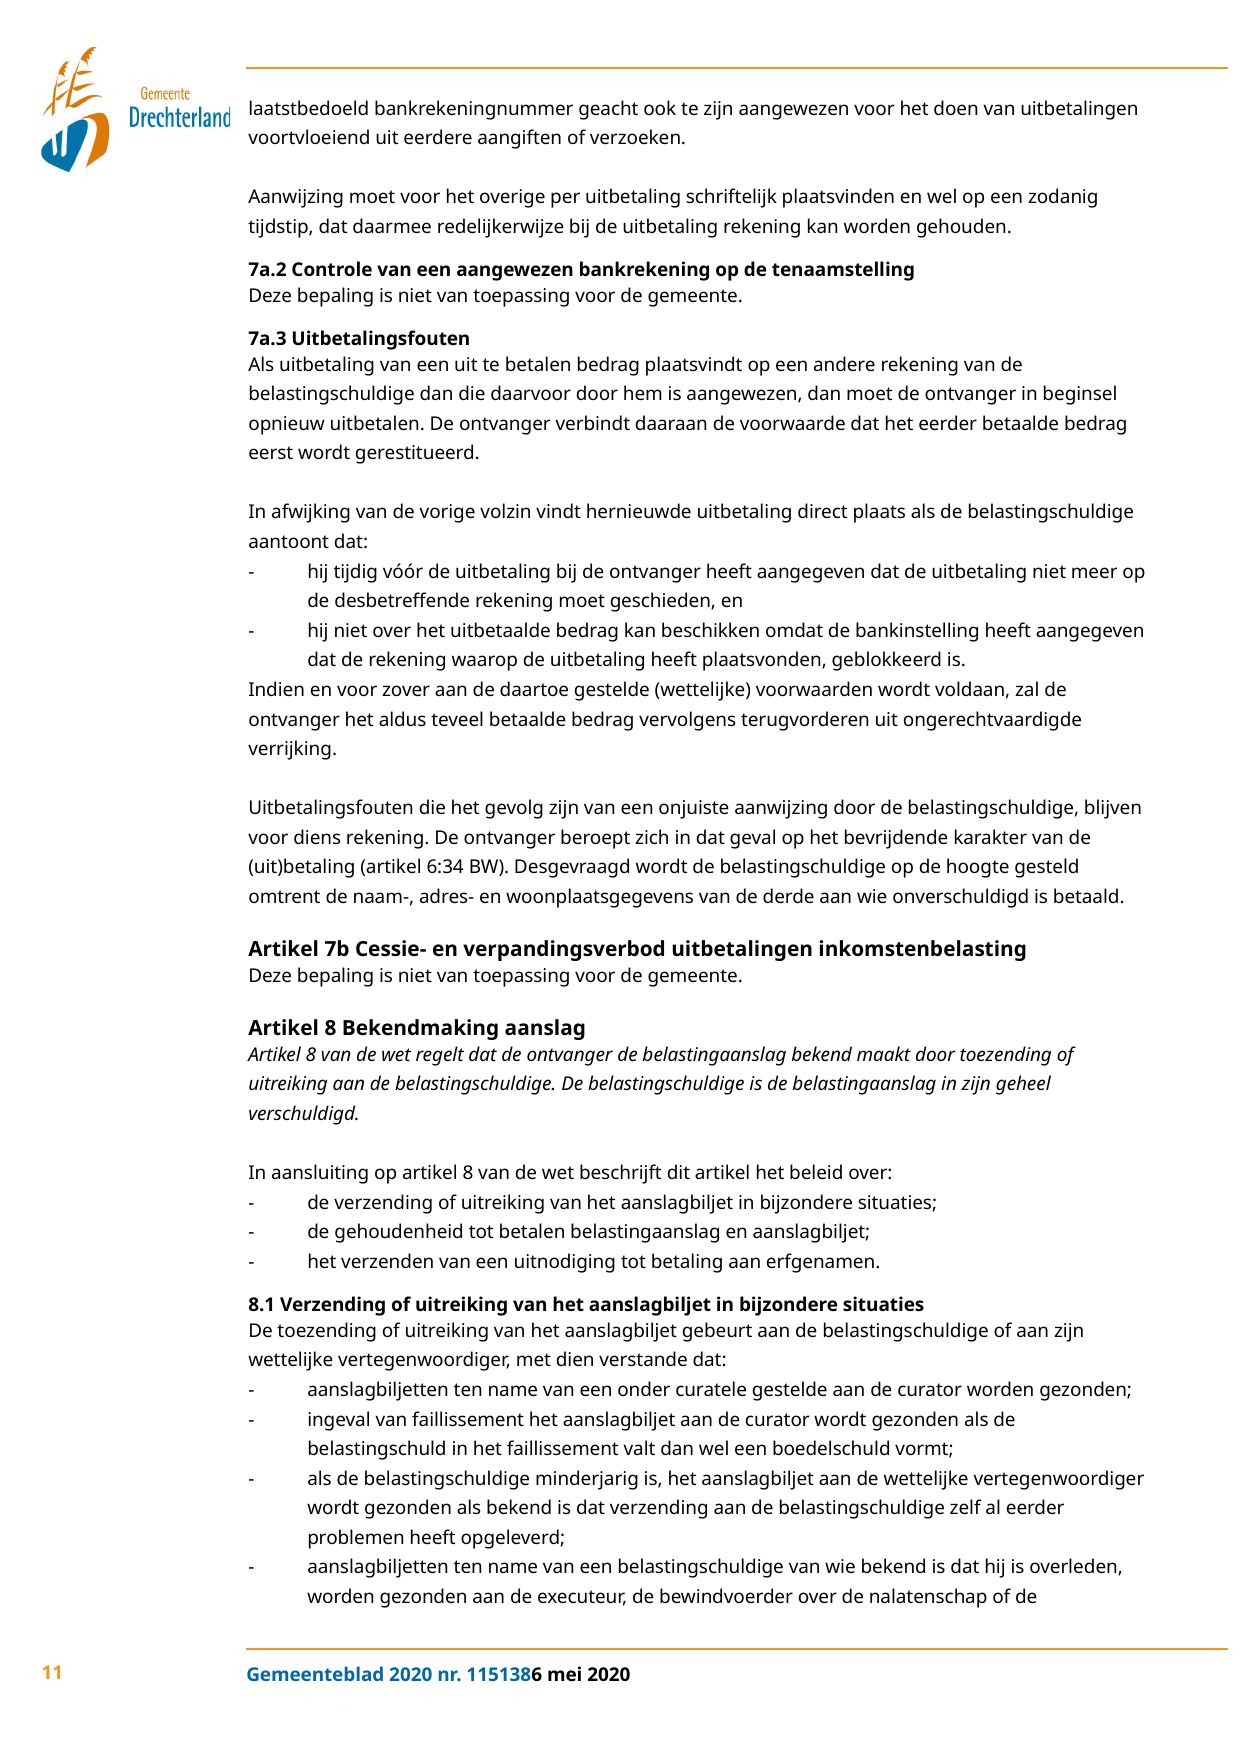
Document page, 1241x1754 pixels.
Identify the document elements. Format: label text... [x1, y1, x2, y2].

text De toezending of uitreiking van het aanslagbiljet gebeurt aan de belastingschuldige of aan zijn wettelijke vertegenwoordiger, met dien verstande dat: [248, 1317, 1152, 1372]
text In afwijking van de vorige volzin vindt hernieuwde uitbetaling direct plaats als de belastingschuldige aantoont dat: [248, 499, 1152, 554]
list als de belastingschuldige minderjarig is, het aanslagbiljet aan de wettelijke vertegenwoordiger wordt gezonden als bekend is dat verzending aan de belastingschuldige zelf al eerder problemen heeft opgeleverd; [248, 1465, 1152, 1550]
text Artikel 8 van de wet regelt dat de ontvanger de belastingaanslag bekend maakt door toezending of uitreiking aan de belastingschuldige. De belastingschuldige is de belastingaanslag in zijn geheel verschuldigd. [248, 1041, 1152, 1126]
text Aanwijzing moet voor het overige per uitbetaling schriftelijk plaatsvinden en wel op een zodanig tijdstip, dat daarmee redelijkerwijze bij de uitbetaling rekening kan worden gehouden. [248, 183, 1152, 239]
list aanslagbiljetten ten name van een belastingschuldige van wie bekend is dat hij is overleden, worden gezonden aan de executeur, de bewindvoerder over de nalatenschap of de [248, 1554, 1152, 1609]
text 8.1 Verzending of uitreiking van het aanslagbiljet in bijzondere situaties [248, 1291, 1152, 1317]
picture [226, 115, 231, 124]
text Uitbetalingsfouten die het gevolg zijn van een onjuiste aanwijzing door de belastingschuldige, blijven voor diens rekening. De ontvanger beroept zich in dat geval op het bevrijdende karakter van de (uit)betaling (artikel 6:34 BW). Desgevraagd wordt de belastingschuldige op de hoogte gesteld omtrent de naam-, adres- en woonplaatsgegevens van de derde aan wie onverschuldigd is betaald. [248, 794, 1152, 909]
list hij niet over het uitbetaalde bedrag kan beschikken omdat de bankinstelling heeft aangegeven dat de rekening waarop de uitbetaling heeft plaatsvonden, geblokkeerd is. [248, 617, 1152, 672]
list aanslagbiljetten ten name van een onder curatele gestelde aan de curator worden gezonden; [248, 1376, 1152, 1402]
text Artikel 8 Bekendmaking aanslag [248, 1013, 1152, 1041]
text 7a.2 Controle van een aangewezen bankrekening op de tenaamstelling [248, 256, 1152, 282]
list hij tijdig vóór de uitbetaling bij de ontvanger heeft aangegeven dat de uitbetaling niet meer op de desbetreffende rekening moet geschieden, en [248, 558, 1152, 613]
picture [41, 47, 231, 172]
text laatstbedoeld bankrekeningnummer geacht ook te zijn aangewezen voor het doen van uitbetalingen voortvloeiend uit eerdere aangiften of verzoeken. [248, 95, 1152, 150]
text Indien en voor zover aan de daartoe gestelde (wettelijke) voorwaarden wordt voldaan, zal de ontvanger het aldus teveel betaalde bedrag vervolgens terugvorderen uit ongerechtvaardigde verrijking. [248, 676, 1152, 761]
list de verzending of uitreiking van het aanslagbiljet in bijzondere situaties; [248, 1189, 1152, 1215]
text 7a.3 Uitbetalingsfouten [248, 325, 1152, 351]
text In aansluiting op artikel 8 van de wet beschrijft dit artikel het beleid over: [248, 1159, 1152, 1185]
text Deze bepaling is niet van toepassing voor de gemeente. [248, 282, 1152, 308]
list ingeval van faillissement het aanslagbiljet aan de curator wordt gezonden als de belastingschuld in het faillissement valt dan wel een boedelschuld vormt; [248, 1406, 1152, 1461]
list het verzenden van een uitnodiging tot betaling aan erfgenamen. [248, 1248, 1152, 1274]
text Als uitbetaling van een uit te betalen bedrag plaatsvindt op een andere rekening van de belastingschuldige dan die daarvoor door hem is aangewezen, dan moet de ontvanger in beginsel opnieuw uitbetalen. De ontvanger verbindt daaraan de voorwaarde dat het eerder betaalde bedrag eerst wordt gerestitueerd. [248, 351, 1152, 465]
list de gehoudenheid tot betalen belastingaanslag en aanslagbiljet; [248, 1218, 1152, 1244]
text Artikel 7b Cessie- en verpandingsverbod uitbetalingen inkomstenbelasting [248, 934, 1152, 962]
picture [41, 158, 64, 172]
text Deze bepaling is niet van toepassing voor de gemeente. [248, 962, 1152, 988]
